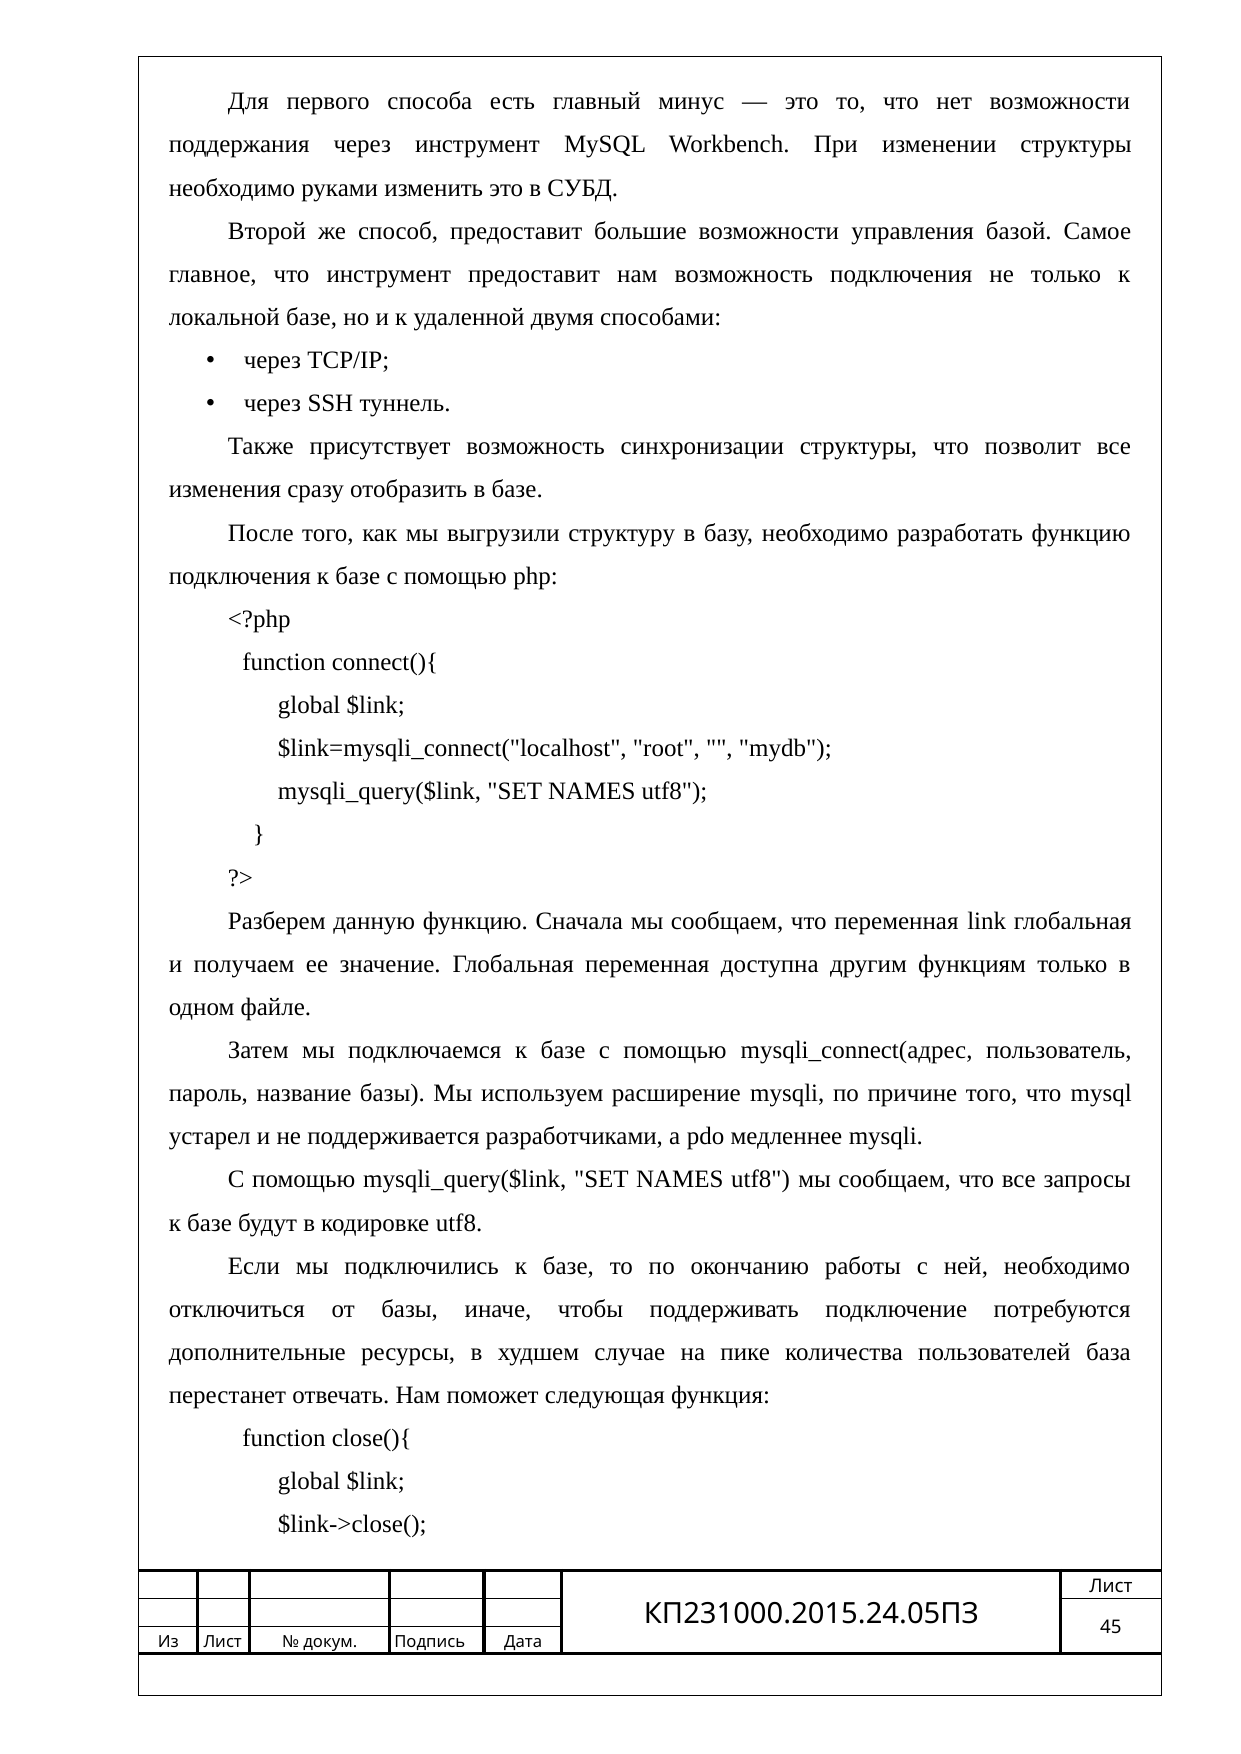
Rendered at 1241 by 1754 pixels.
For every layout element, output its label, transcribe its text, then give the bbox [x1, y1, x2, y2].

text function close(){ [168, 1423, 1132, 1452]
text $link=mysqli_connect("localhost", "root", "", "mydb"); [168, 733, 1132, 762]
text mysqli_query($link, "SET NAMES utf8"); [168, 776, 1132, 805]
text ?> [168, 863, 1132, 891]
text Затем мы подключаемся к базе с помощью mysqli_connect(адрес, пользователь, пароль, название базы). Мы используем расширение mysqli, по причине того, что mysql устарел и не поддерживается разработчиками, а pdo медленнее mysqli. [168, 1035, 1132, 1150]
text С помощью mysqli_query($link, "SET NAMES utf8") мы сообщаем, что все запросы к базе будут в кодировке utf8. [168, 1164, 1132, 1236]
text <?php [168, 604, 1132, 633]
text } [168, 819, 1132, 848]
text Второй же способ, предоставит большие возможности управления базой. Самое главное, что инструмент предоставит нам возможность подключения не только к локальной базе, но и к удаленной двумя способами: [168, 216, 1132, 331]
text Также присутствует возможность синхронизации структуры, что позволит все изменения сразу отобразить в базе. [168, 431, 1132, 503]
text Разберем данную функцию. Сначала мы сообщаем, что переменная link глобальная и получаем ее значение. Глобальная переменная доступна другим функциям только в одном файле. [168, 906, 1132, 1021]
text global $link; [168, 1466, 1132, 1495]
text global $link; [168, 690, 1132, 719]
text Если мы подключились к базе, то по окончанию работы с ней, необходимо отключиться от базы, иначе, чтобы поддерживать подключение потребуются дополнительные ресурсы, в худшем случае на пике количества пользователей база перестанет отвечать. Нам поможет следующая функция: [168, 1251, 1132, 1409]
text function connect(){ [168, 647, 1132, 676]
list через SSH туннель. [206, 388, 1132, 417]
text После того, как мы выгрузили структуру в базу, необходимо разработать функцию подключения к базе с помощью php: [168, 518, 1132, 589]
list через TCP/IP; [206, 345, 1132, 374]
text $link->close(); [168, 1509, 1132, 1538]
text Для первого способа есть главный минус — это то, что нет возможности поддержания через инструмент MySQL Workbench. При изменении структуры необходимо руками изменить это в СУБД. [168, 86, 1132, 201]
